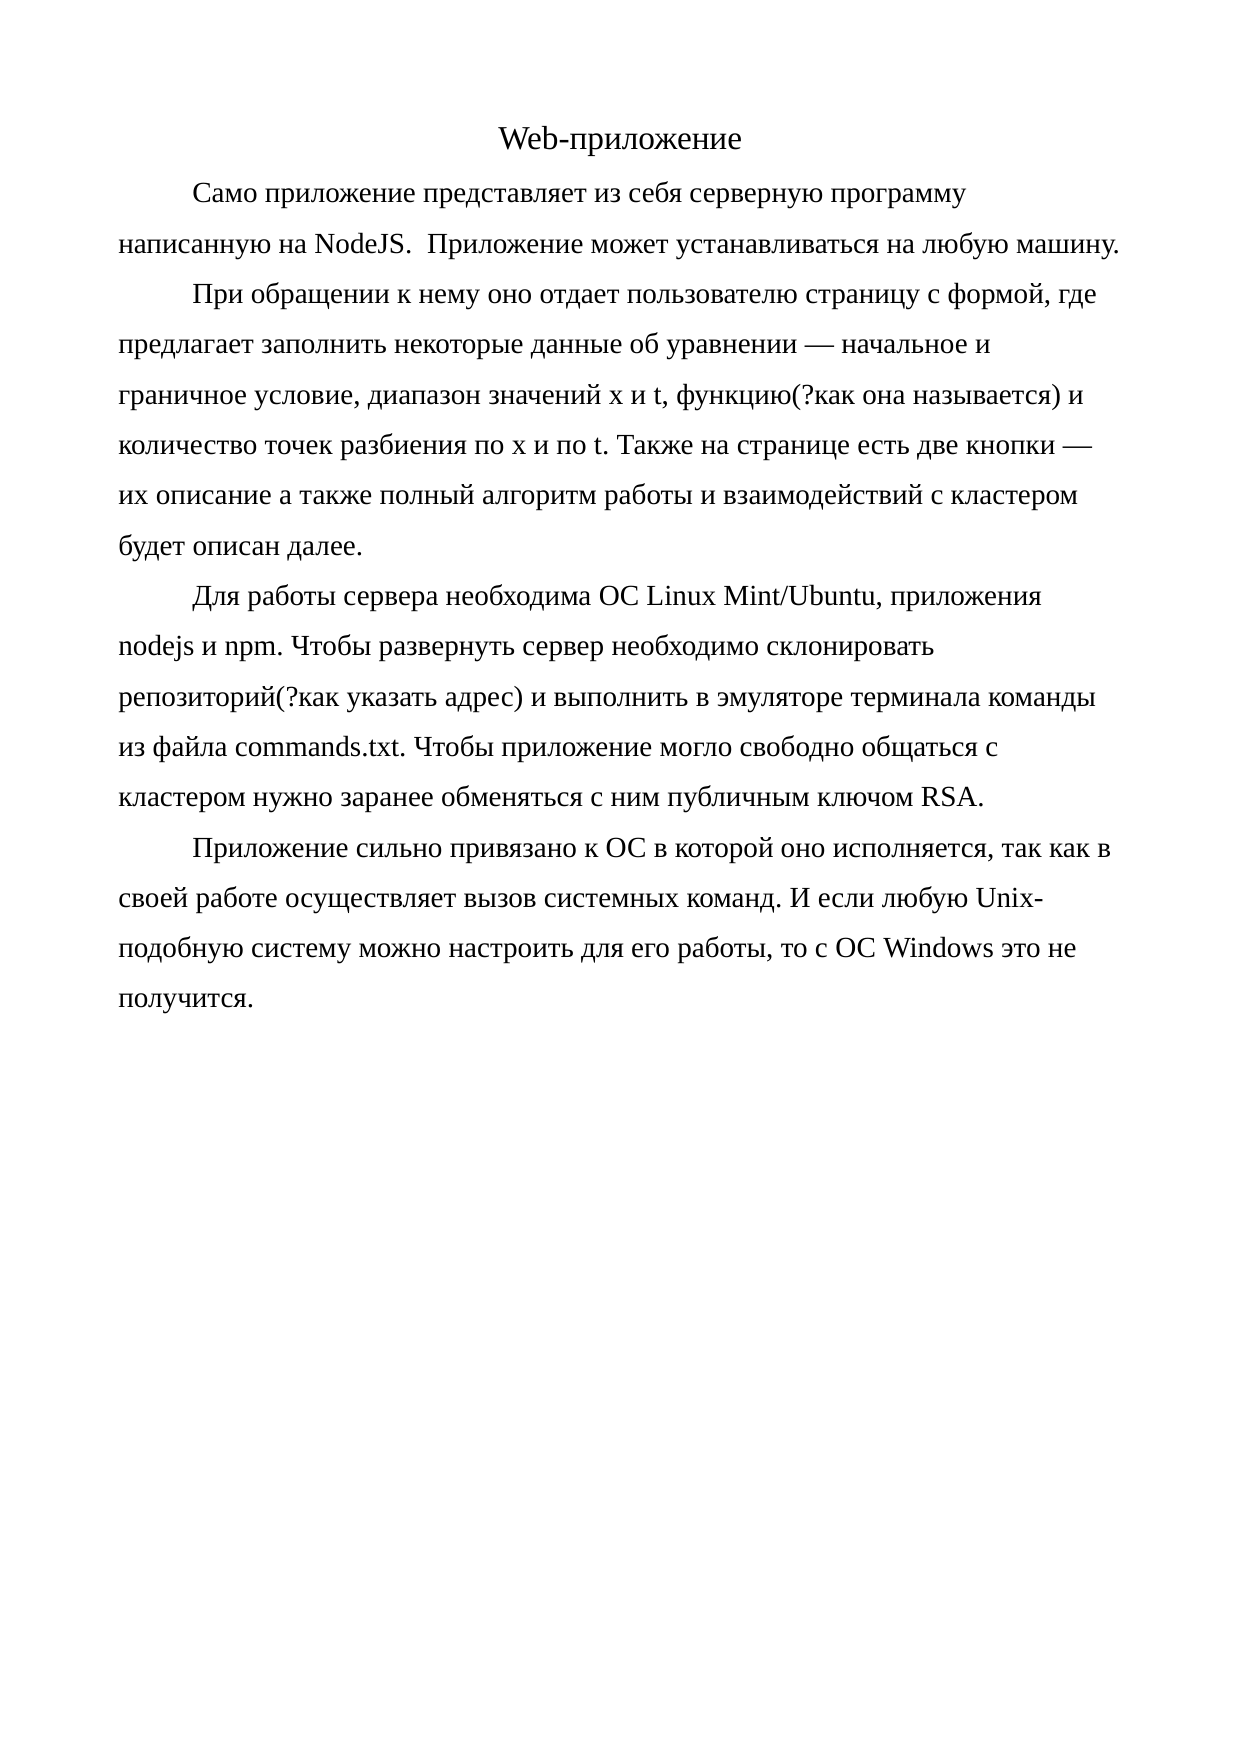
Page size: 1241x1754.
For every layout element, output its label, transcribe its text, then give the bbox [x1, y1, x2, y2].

text Само приложение представляет из себя серверную программу написанную на NodeJS. Приложение может устанавливаться на любую машину. [118, 176, 1122, 259]
text При обращении к нему оно отдает пользователю страницу с формой, где предлагает заполнить некоторые данные об уравнении — начальное и граничное условие, диапазон значений x и t, функцию(?как она называется) и количество точек разбиения по x и по t. Также на странице есть две кнопки — их описание а также полный алгоритм работы и взаимодействий с кластером будет описан далее. [118, 276, 1122, 561]
text Для работы сервера необходима OC Linux Mint/Ubuntu, приложения nodejs и npm. Чтобы развернуть сервер необходимо склонировать репозиторий(?как указать адрес) и выполнить в эмуляторе терминала команды из файла commands.txt. Чтобы приложение могло свободно общаться с кластером нужно заранее обменяться с ним публичным ключом RSA. [118, 578, 1122, 813]
text Приложение сильно привязано к ОС в которой оно исполняется, так как в своей работе осуществляет вызов системных команд. И если любую Unix-подобную систему можно настроить для его работы, то с ОС Windows это не получится. [118, 830, 1122, 1014]
text Web-приложение [118, 118, 1122, 156]
